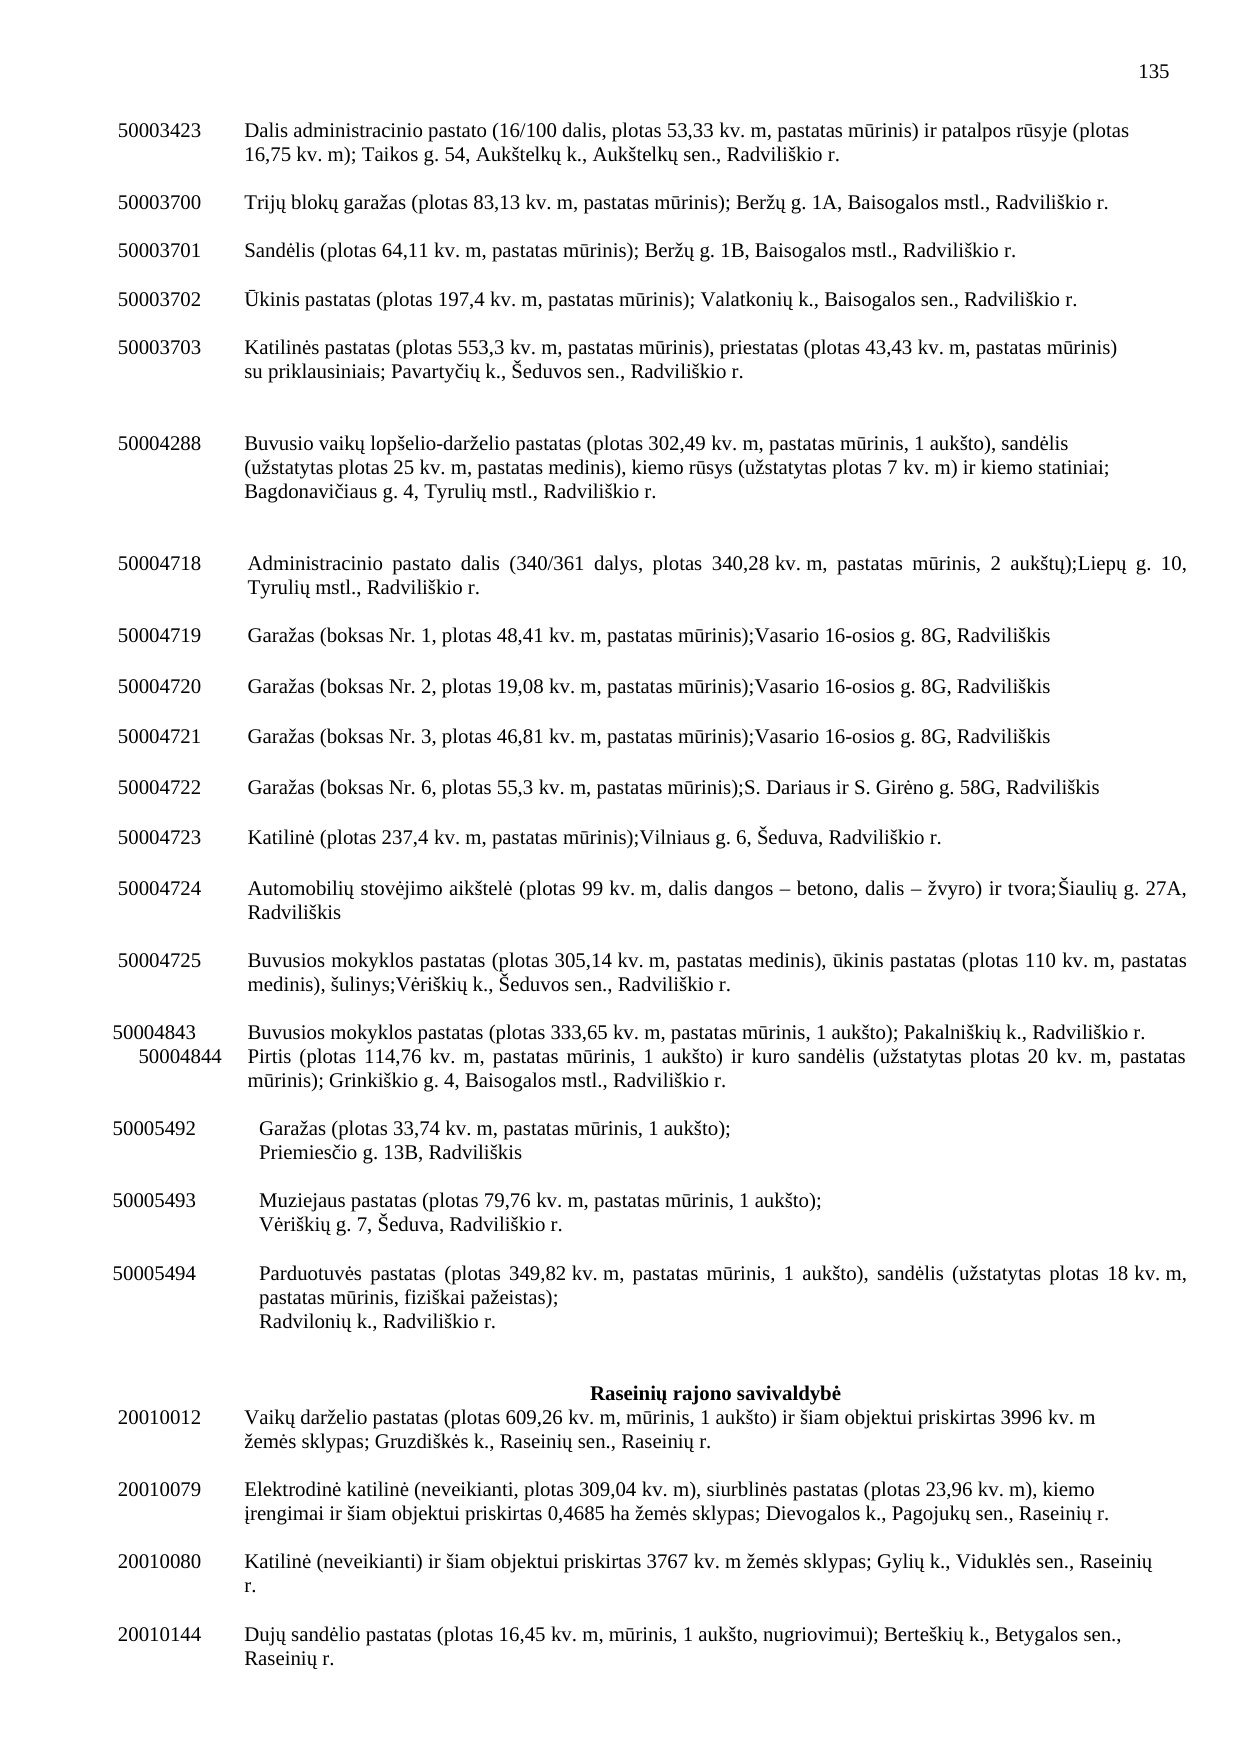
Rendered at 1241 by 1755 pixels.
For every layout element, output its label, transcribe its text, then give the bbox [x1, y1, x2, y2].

table_cell [1193, 431, 1198, 503]
table_cell [1207, 503, 1240, 527]
table_cell [1207, 1261, 1240, 1357]
table_cell [1207, 996, 1240, 1020]
table_cell [101, 1525, 1198, 1549]
table_cell [1198, 1453, 1207, 1477]
table_cell [101, 599, 1198, 623]
table_cell [101, 751, 1198, 775]
table_cell Buvusio vaikų lopšelio-darželio pastatas (plotas 302,49 kv. m, pastatas mūrinis, 1 aukšto), sandėlis (užstatytas plotas 25 kv. m, pastatas medinis), kiemo rūsys (užstatytas plotas 7 kv. m) ir kiemo statiniai; Bagdonavičiaus g. 4, Tyrulių mstl., Radviliškio r. [233, 431, 1148, 503]
table_cell [1207, 1453, 1240, 1477]
table_cell Buvusios mokyklos pastatas (plotas 333,65 kv. m, pastatas mūrinis, 1 aukšto); Pakalniškių k., Radviliškio r. Pirtis (plotas 114,76 kv. m, pastatas mūrinis, 1 aukšto) ir kuro sandėlis (užstatytas plotas 20 kv. m, pastatas mūrinis); Grinkiškio g. 4, Baisogalos mstl., Radviliškio r. [233, 1020, 1198, 1116]
table_cell [1193, 287, 1198, 311]
table_cell [1207, 1549, 1240, 1597]
table_cell 50003701 [101, 239, 233, 262]
table_cell 50003700 [101, 190, 233, 214]
table_cell [1207, 876, 1240, 924]
table_cell [1198, 1261, 1207, 1357]
table_cell [1207, 775, 1240, 801]
table_cell [101, 924, 1198, 948]
table_cell [1198, 1477, 1207, 1525]
table_cell 50004288 [101, 431, 233, 503]
table_cell [1163, 335, 1178, 407]
table_cell [101, 263, 1198, 287]
table_cell [1193, 118, 1198, 166]
table_cell [1198, 263, 1207, 287]
table_cell [1207, 1477, 1240, 1525]
table_cell [1198, 1670, 1207, 1694]
table_cell 50005494 [101, 1261, 233, 1357]
table_cell [1198, 924, 1207, 948]
table_cell Garažas (plotas 33,74 kv. m, pastatas mūrinis, 1 aukšto); Priemiesčio g. 13B, Radviliškis [233, 1116, 1198, 1188]
table_cell Parduotuvės pastatas (plotas 349,82 kv. m, pastatas mūrinis, 1 aukšto), sandėlis (užstatytas plotas 18 kv. m, pastatas mūrinis, fiziškai pažeistas); Radvilonių k., Radviliškio r. [233, 1261, 1198, 1357]
table_cell Raseinių rajono savivaldybė [233, 1381, 1198, 1405]
table_cell Sandėlis (plotas 64,11 kv. m, pastatas mūrinis); Beržų g. 1B, Baisogalos mstl., Radviliškio r. [233, 239, 1148, 262]
table_cell [1198, 825, 1207, 851]
table_cell 20010012 [101, 1405, 233, 1453]
table_cell Muziejaus pastatas (plotas 79,76 kv. m, pastatas mūrinis, 1 aukšto); Vėriškių g. 7, Šeduva, Radviliškio r. [233, 1188, 1198, 1261]
table_cell 50003423 [101, 118, 233, 166]
table_cell Katilinės pastatas (plotas 553,3 kv. m, pastatas mūrinis), priestatas (plotas 43,43 kv. m, pastatas mūrinis) su priklausiniais; Pavartyčių k., Šeduvos sen., Radviliškio r. [233, 335, 1148, 407]
table_cell 20010144 [101, 1621, 233, 1669]
table_cell [1198, 1188, 1207, 1261]
table_cell [101, 503, 1198, 527]
table_cell [101, 1357, 1198, 1381]
table_cell [1163, 239, 1178, 262]
table_cell [1207, 1116, 1240, 1188]
table_cell [1207, 118, 1240, 166]
table_cell [101, 801, 1198, 825]
table_cell [1198, 239, 1207, 262]
table_cell [1198, 724, 1207, 751]
table_cell [1198, 700, 1207, 724]
table_cell [1198, 996, 1207, 1020]
table_cell [1198, 407, 1207, 431]
table_cell [1207, 1357, 1240, 1381]
table_cell [1207, 650, 1240, 674]
table_cell [1193, 1477, 1198, 1525]
table_cell [1193, 1405, 1198, 1453]
table_cell [1198, 311, 1207, 335]
table_cell 50004721 [101, 724, 233, 751]
table_cell Buvusios mokyklos pastatas (plotas 305,14 kv. m, pastatas medinis), ūkinis pastatas (plotas 110 kv. m, pastatas medinis), šulinys;Vėriškių k., Šeduvos sen., Radviliškio r. [233, 948, 1198, 996]
table_cell [1163, 287, 1178, 311]
table_cell Elektrodinė katilinė (neveikianti, plotas 309,04 kv. m), siurblinės pastatas (plotas 23,96 kv. m), kiemo įrengimai ir šiam objektui priskirtas 0,4685 ha žemės sklypas; Dievogalos k., Pagojukų sen., Raseinių r. [233, 1477, 1178, 1525]
table_cell [1207, 190, 1240, 214]
table_cell [1207, 335, 1240, 407]
table_cell [1148, 335, 1163, 407]
table_cell [1207, 1188, 1240, 1261]
table_cell [1148, 1405, 1163, 1453]
table_cell [1178, 287, 1192, 311]
table_cell [1207, 948, 1240, 996]
table_cell [1207, 431, 1240, 503]
table_cell [1198, 1116, 1207, 1188]
table_cell 20010080 [101, 1549, 233, 1597]
table_cell [1207, 624, 1240, 650]
table_cell [1193, 335, 1198, 407]
table_cell Katilinė (plotas 237,4 kv. m, pastatas mūrinis);Vilniaus g. 6, Šeduva, Radviliškio r. [233, 825, 1198, 851]
table_cell [1198, 1598, 1207, 1621]
table_cell [1198, 876, 1207, 924]
table_cell [1207, 407, 1240, 431]
table_cell Trijų blokų garažas (plotas 83,13 kv. m, pastatas mūrinis); Beržų g. 1A, Baisogalos mstl., Radviliškio r. [233, 190, 1148, 214]
table_cell [1193, 190, 1198, 214]
table_cell 50004725 [101, 948, 233, 996]
table_cell [1198, 1357, 1207, 1381]
table_cell [1207, 674, 1240, 700]
table_cell [101, 1381, 233, 1405]
table_cell [1178, 1405, 1192, 1453]
table_cell [1207, 551, 1240, 599]
table_cell [101, 700, 1198, 724]
table_cell [101, 1598, 1198, 1621]
table_cell [1163, 190, 1178, 214]
table_cell [1207, 311, 1240, 335]
table_cell [1198, 801, 1207, 825]
table_cell [1198, 166, 1207, 190]
table_cell [1207, 751, 1240, 775]
table_cell [1207, 1405, 1240, 1453]
table_cell Dujų sandėlio pastatas (plotas 16,45 kv. m, mūrinis, 1 aukšto, nugriovimui); Berteškių k., Betygalos sen., Raseinių r. [233, 1621, 1148, 1669]
table_cell [1163, 118, 1178, 166]
table_cell Katilinė (neveikianti) ir šiam objektui priskirtas 3767 kv. m žemės sklypas; Gylių k., Viduklės sen., Raseinių r. [233, 1549, 1178, 1597]
table_cell [101, 214, 1198, 238]
table_cell [101, 311, 1198, 335]
table_cell [1178, 239, 1192, 262]
table_cell [1198, 751, 1207, 775]
table_cell 50004719 [101, 624, 233, 650]
table_cell [1148, 1621, 1163, 1669]
table_cell Administracinio pastato dalis (340/361 dalys, plotas 340,28 kv. m, pastatas mūrinis, 2 aukštų);Liepų g. 10, Tyrulių mstl., Radviliškio r. [233, 551, 1198, 599]
table_cell [1198, 624, 1207, 650]
table_cell [1163, 1405, 1178, 1453]
table_cell Garažas (boksas Nr. 2, plotas 19,08 kv. m, pastatas mūrinis);Vasario 16-osios g. 8G, Radviliškis [233, 674, 1198, 700]
table_cell [1198, 650, 1207, 674]
table_cell [1198, 1020, 1207, 1116]
table_cell [1207, 1020, 1240, 1116]
table_cell [1207, 287, 1240, 311]
table_cell [1207, 239, 1240, 262]
table_cell 50004718 [101, 551, 233, 599]
table_cell Garažas (boksas Nr. 3, plotas 46,81 kv. m, pastatas mūrinis);Vasario 16-osios g. 8G, Radviliškis [233, 724, 1198, 751]
table_cell [1207, 263, 1240, 287]
table_cell [1198, 335, 1207, 407]
table_cell [1193, 1549, 1198, 1597]
table_cell [1198, 948, 1207, 996]
table_cell [101, 650, 1198, 674]
table_cell Vaikų darželio pastatas (plotas 609,26 kv. m, mūrinis, 1 aukšto) ir šiam objektui priskirtas 3996 kv. m žemės sklypas; Gruzdiškės k., Raseinių sen., Raseinių r. [233, 1405, 1148, 1453]
table_cell [1207, 1598, 1240, 1621]
table_cell [1207, 851, 1240, 876]
table_cell [1193, 239, 1198, 262]
table_cell [1193, 1621, 1198, 1669]
table_cell Garažas (boksas Nr. 6, plotas 55,3 kv. m, pastatas mūrinis);S. Dariaus ir S. Girėno g. 58G, Radviliškis [233, 775, 1198, 801]
table_cell [1178, 1549, 1192, 1597]
table_cell [1207, 599, 1240, 623]
table_cell Ūkinis pastatas (plotas 197,4 kv. m, pastatas mūrinis); Valatkonių k., Baisogalos sen., Radviliškio r. [233, 287, 1148, 311]
table_cell [1178, 431, 1192, 503]
table_cell [101, 166, 1198, 190]
table_cell [1207, 825, 1240, 851]
table_cell [1178, 335, 1192, 407]
table_cell [1207, 1670, 1240, 1694]
table_cell 50003703 [101, 335, 233, 407]
table_cell [1198, 1549, 1207, 1597]
table_cell [1198, 1405, 1207, 1453]
table_cell [1148, 431, 1163, 503]
table_cell Automobilių stovėjimo aikštelė (plotas 99 kv. m, dalis dangos – betono, dalis – žvyro) ir tvora;Šiaulių g. 27A, Radviliškis [233, 876, 1198, 924]
table_cell 50004843 50004844 [101, 1020, 233, 1116]
table_cell [1148, 118, 1163, 166]
table_cell [1198, 551, 1207, 599]
table_cell [1198, 599, 1207, 623]
table_cell [1178, 1477, 1192, 1525]
table_cell [1163, 1621, 1178, 1669]
table_cell 50004720 [101, 674, 233, 700]
table_cell [1207, 1381, 1240, 1405]
table_cell [101, 527, 1198, 551]
table_cell [1207, 1621, 1240, 1669]
table_cell 50004724 [101, 876, 233, 924]
table_cell [1207, 801, 1240, 825]
table_cell [1178, 190, 1192, 214]
table_cell 50005493 [101, 1188, 233, 1261]
table_cell Dalis administracinio pastato (16/100 dalis, plotas 53,33 kv. m, pastatas mūrinis) ir patalpos rūsyje (plotas 16,75 kv. m); Taikos g. 54, Aukštelkų k., Aukštelkų sen., Radviliškio r. [233, 118, 1148, 166]
table_cell 50004723 [101, 825, 233, 851]
table_cell 50003702 [101, 287, 233, 311]
table_cell [1207, 700, 1240, 724]
table_cell [101, 407, 1198, 431]
table_cell [1198, 527, 1207, 551]
table_cell [1198, 775, 1207, 801]
table_cell [1207, 724, 1240, 751]
table_cell [1198, 1381, 1207, 1405]
table_cell [1198, 503, 1207, 527]
table_cell [1198, 1621, 1207, 1669]
table_cell [1207, 924, 1240, 948]
table_cell [1207, 166, 1240, 190]
table_cell 50004722 [101, 775, 233, 801]
table_cell [1148, 239, 1163, 262]
table_cell [1207, 527, 1240, 551]
table_cell [1207, 214, 1240, 238]
table_cell [1198, 851, 1207, 876]
table_cell [1178, 118, 1192, 166]
table_cell [1198, 431, 1207, 503]
table_cell [101, 1453, 1198, 1477]
table_cell 50005492 [101, 1116, 233, 1188]
table_cell Garažas (boksas Nr. 1, plotas 48,41 kv. m, pastatas mūrinis);Vasario 16-osios g. 8G, Radviliškis [233, 624, 1198, 650]
table_cell [1198, 674, 1207, 700]
table_cell [1198, 287, 1207, 311]
table_cell [1148, 190, 1163, 214]
table_cell [1163, 431, 1178, 503]
table_cell [101, 1670, 1198, 1694]
table_cell [1148, 287, 1163, 311]
table_cell 20010079 [101, 1477, 233, 1525]
table_cell [101, 851, 1198, 876]
table_cell [101, 996, 1198, 1020]
table_cell [1198, 118, 1207, 166]
table_cell [1198, 1525, 1207, 1549]
table_cell [1178, 1621, 1192, 1669]
table_cell [1207, 1525, 1240, 1549]
table_cell [1198, 214, 1207, 238]
table_cell [1198, 190, 1207, 214]
